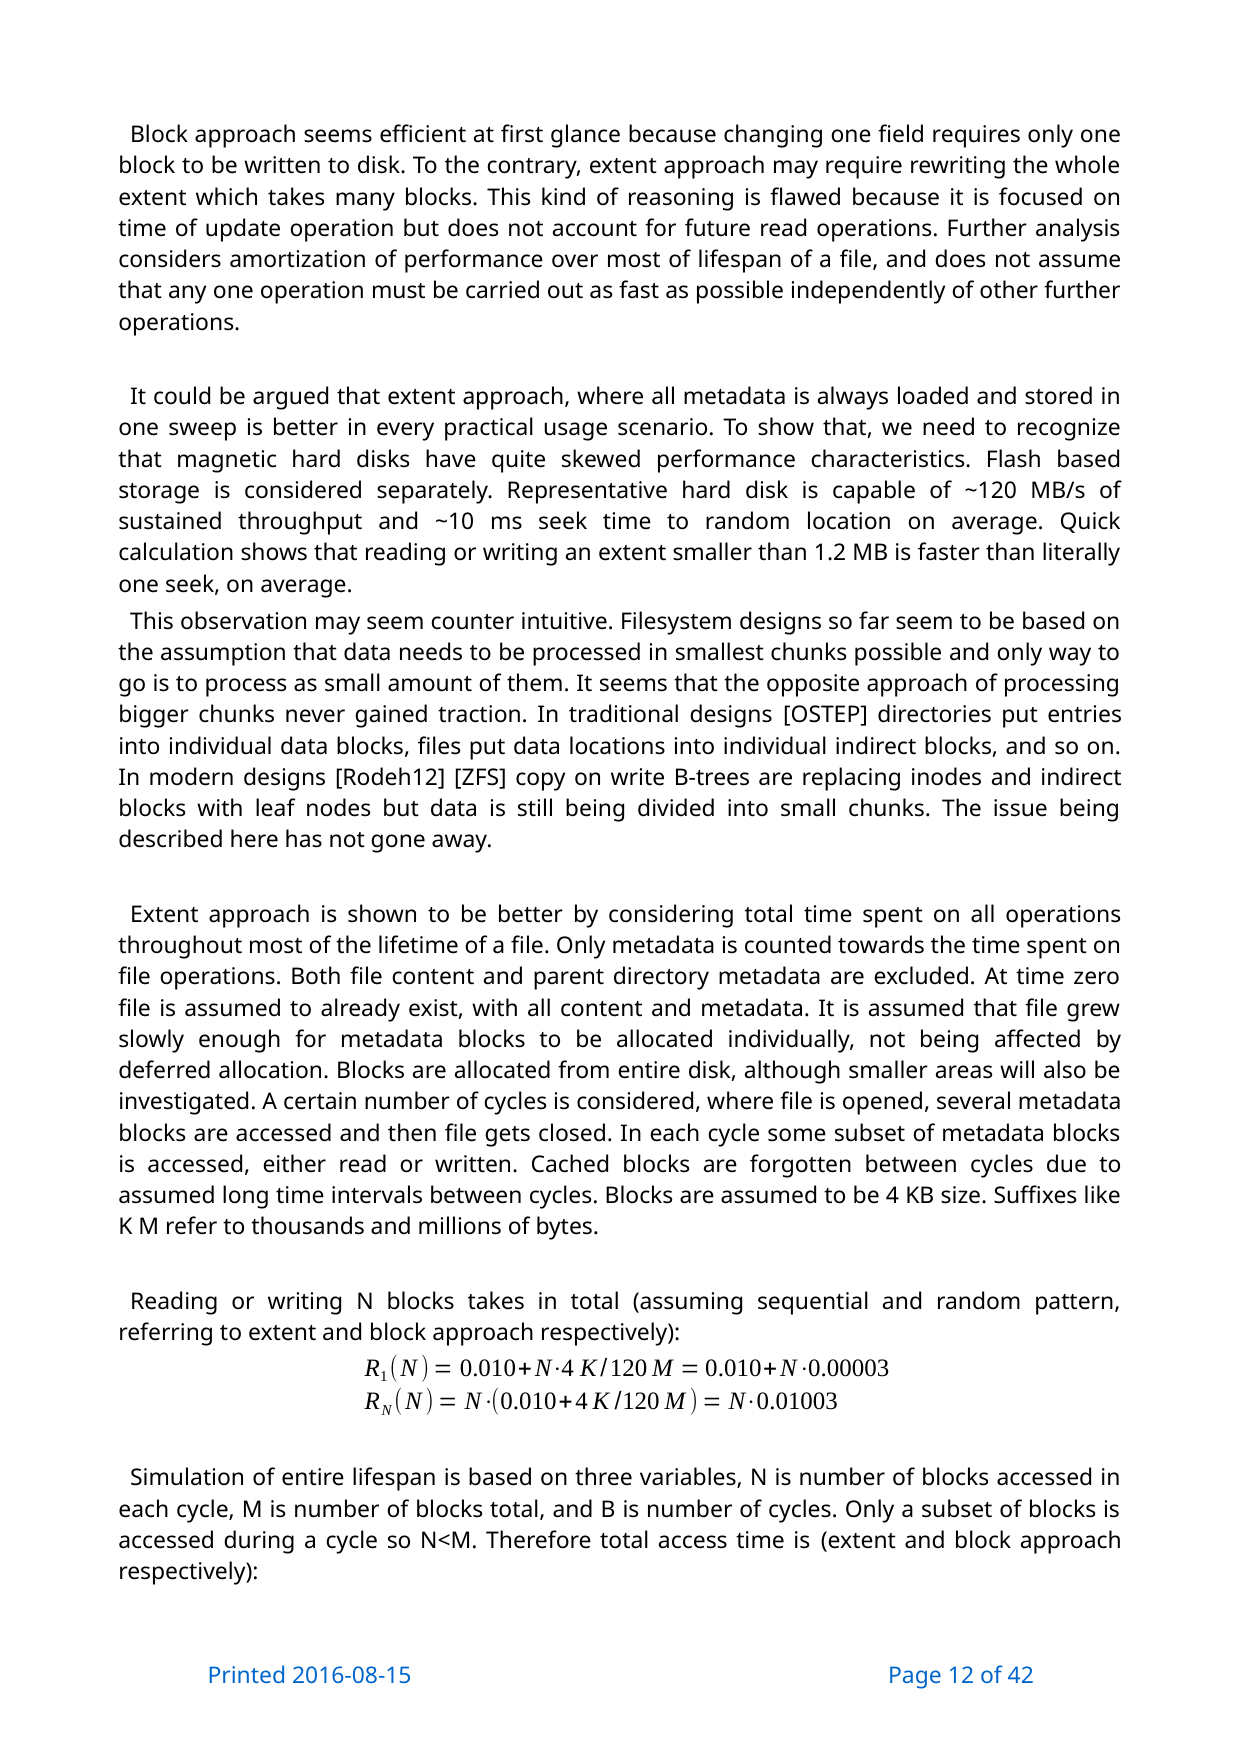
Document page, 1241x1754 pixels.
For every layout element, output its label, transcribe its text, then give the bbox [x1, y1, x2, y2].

text Extent approach is shown to be better by considering total time spent on all operations throughout most of the lifetime of a file. Only metadata is counted towards the time spent on file operations. Both file content and parent directory metadata are excluded. At time zero file is assumed to already exist, with all content and metadata. It is assumed that file grew slowly enough for metadata blocks to be allocated individually, not being affected by deferred allocation. Blocks are allocated from entire disk, although smaller areas will also be investigated. A certain number of cycles is considered, where file is opened, several metadata blocks are accessed and then file gets closed. In each cycle some subset of metadata blocks is accessed, either read or written. Cached blocks are forgotten between cycles due to assumed long time intervals between cycles. Blocks are assumed to be 4 KB size. Suffixes like K M refer to thousands and millions of bytes. [118, 898, 1122, 1242]
text Simulation of entire lifespan is based on three variables, N is number of blocks accessed in each cycle, M is number of blocks total, and B is number of cycles. Only a subset of blocks is accessed during a cycle so N<M. Therefore total access time is (extent and block approach respectively): [118, 1461, 1122, 1586]
text It could be argued that extent approach, where all metadata is always loaded and stored in one sweep is better in every practical usage scenario. To show that, we need to recognize that magnetic hard disks have quite skewed performance characteristics. Flash based storage is considered separately. Representative hard disk is capable of ~120 MB/s of sustained throughput and ~10 ms seek time to random location on average. Quick calculation shows that reading or writing an extent smaller than 1.2 MB is faster than literally one seek, on average. [118, 380, 1122, 599]
text Block approach seems efficient at first glance because changing one field requires only one block to be written to disk. To the contrary, extent approach may require rewriting the whole extent which takes many blocks. This kind of reasoning is flawed because it is focused on time of update operation but does not account for future read operations. Further analysis considers amortization of performance over most of lifespan of a file, and does not assume that any one operation must be carried out as fast as possible independently of other further operations. [118, 118, 1122, 337]
text This observation may seem counter intuitive. Filesystem designs so far seem to be based on the assumption that data needs to be processed in smallest chunks possible and only way to go is to process as small amount of them. It seems that the opposite approach of processing bigger chunks never gained traction. In traditional designs [OSTEP] directories put entries into individual data blocks, files put data locations into individual indirect blocks, and so on. In modern designs [Rodeh12] [ZFS] copy on write B-trees are replacing inodes and indirect blocks with leaf nodes but data is still being divided into small chunks. The issue being described here has not gone away. [118, 605, 1122, 855]
text Reading or writing N blocks takes in total (assuming sequential and random pattern, referring to extent and block approach respectively): [118, 1285, 1122, 1347]
